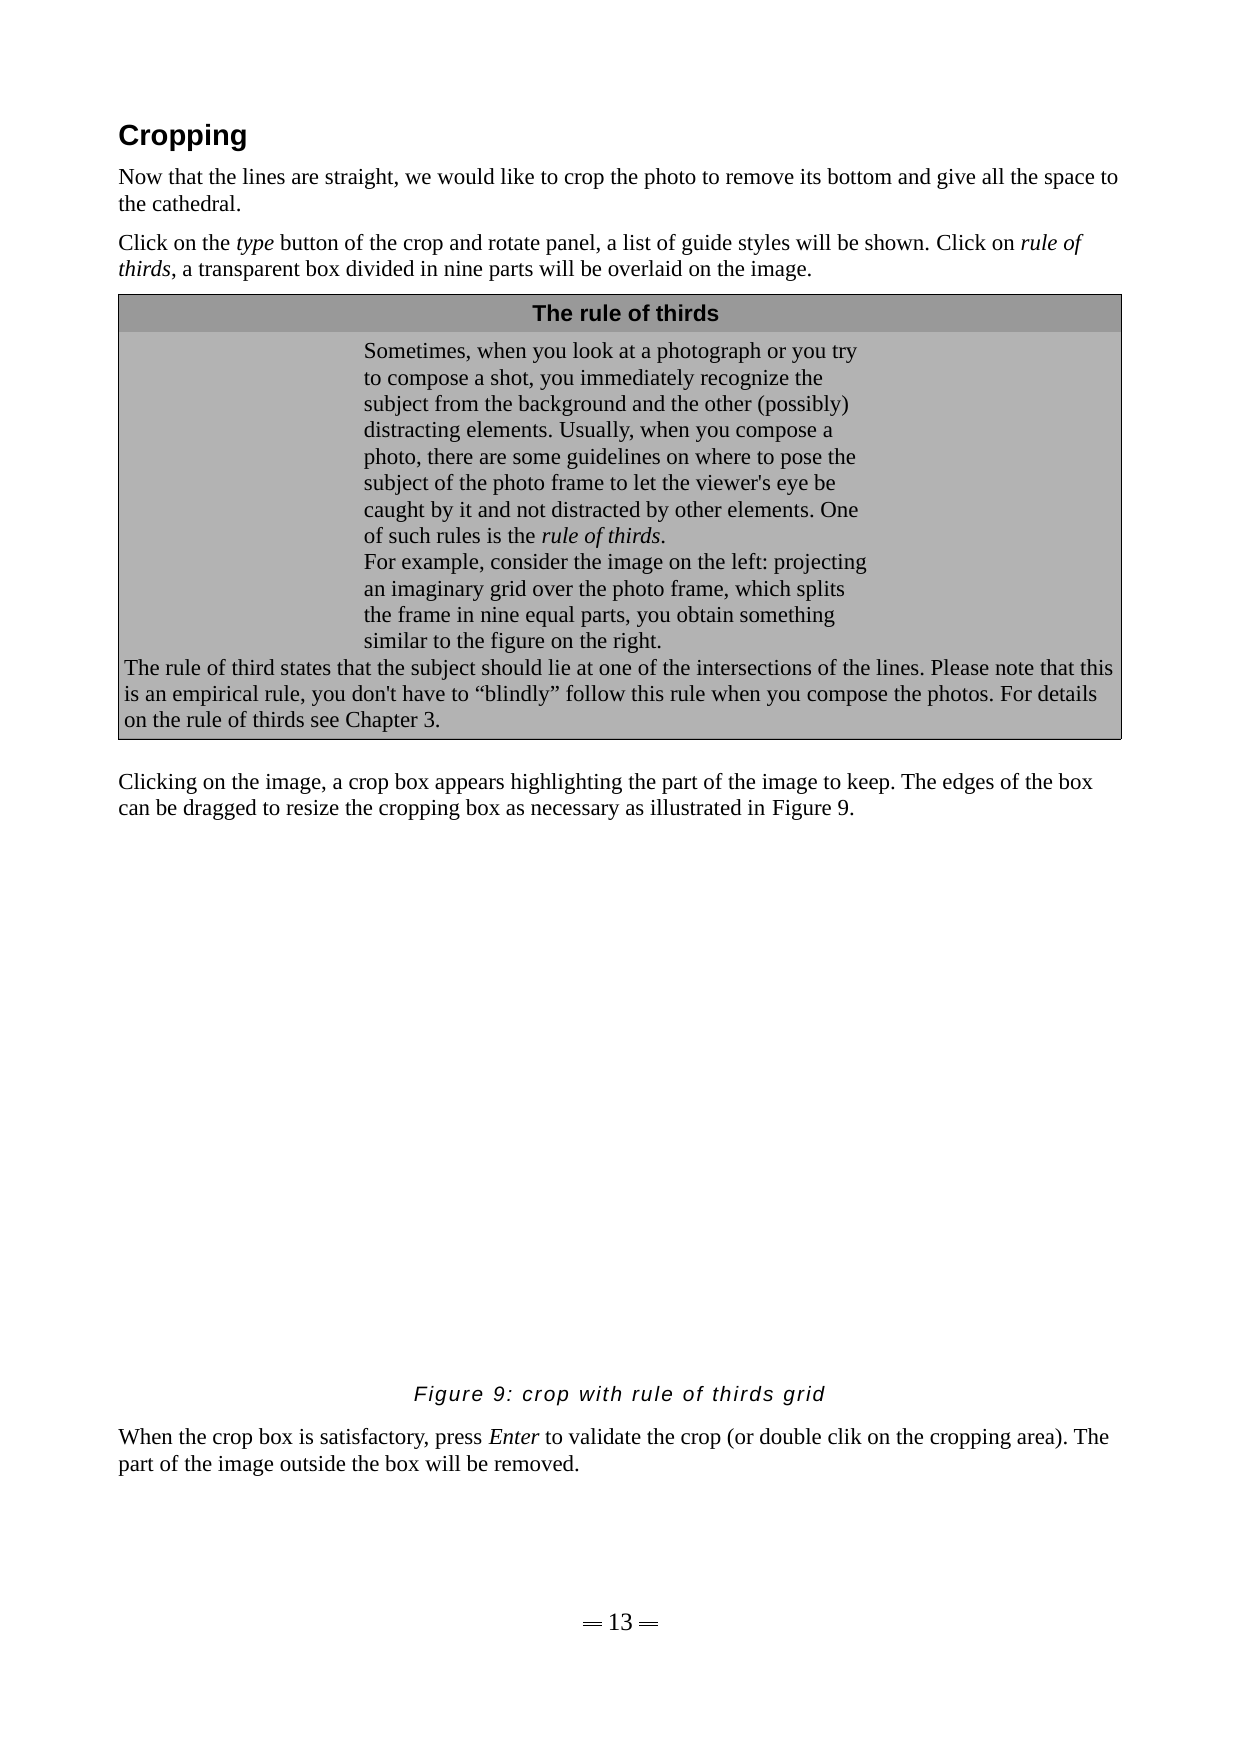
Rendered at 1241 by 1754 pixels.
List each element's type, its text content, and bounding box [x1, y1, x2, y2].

table_cell Sometimes, when you look at a photograph or you try to compose a shot, you immediately recognize the subject from the background and the other (possibly) distracting elements. Usually, when you compose a photo, there are some guidelines on where to pose the subject of the photo frame to let the viewer's eye be caught by it and not distracted by other elements. One of such rules is the rule of thirds. For example, consider the image on the left: projecting an imaginary grid over the photo frame, which splits the frame in nine equal parts, you obtain something similar to the figure on the right. The rule of third states that the subject should lie at one of the intersections of the lines. Please note that this is an empirical rule, you don't have to “blindly” follow this rule when you compose the photos. For details on the rule of thirds see Chapter 3. [119, 332, 1121, 738]
table_header The rule of thirds [119, 295, 1121, 332]
text When the crop box is satisfactory, press Enter to validate the crop (or double clik on the cropping area). The part of the image outside the box will be removed. [118, 833, 1122, 1476]
subtitle Cropping [118, 118, 1122, 152]
text Clicking on the image, a crop box appears highlighting the part of the image to keep. The edges of the box can be dragged to resize the cropping box as necessary as illustrated in Figure 9. [118, 768, 1122, 821]
text Figure 9: crop with rule of thirds grid [407, 845, 834, 1406]
text Click on the type button of the crop and rotate panel, a list of guide styles will be shown. Click on rule of thirds, a transparent box divided in nine parts will be overlaid on the image. [118, 229, 1122, 281]
text Now that the lines are straight, we would like to crop the photo to remove its bottom and give all the space to the cathedral. [118, 163, 1122, 216]
